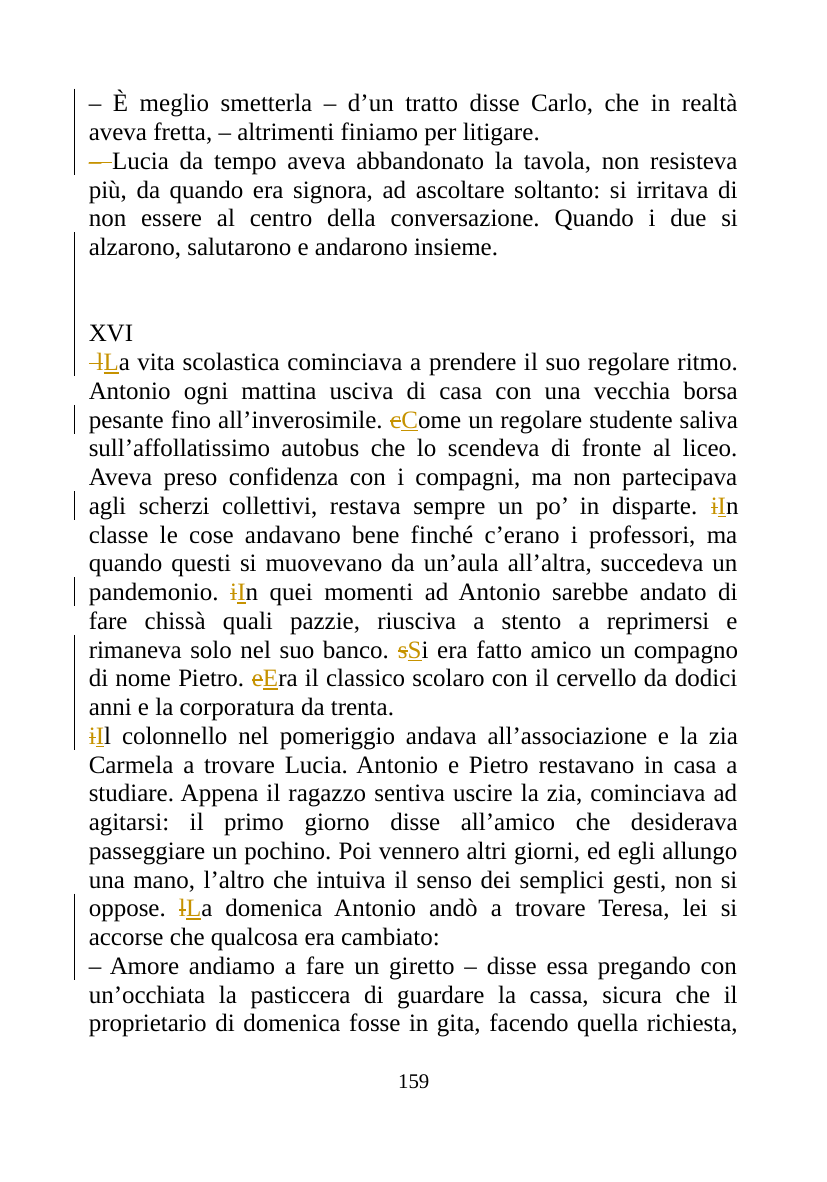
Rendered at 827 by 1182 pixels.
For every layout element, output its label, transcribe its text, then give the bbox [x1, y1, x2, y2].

list – Amore andiamo a fare un giretto – disse essa pregando con un’occhiata la pasticcera di guardare la cassa, sicura che il proprietario di domenica fosse in gita, facendo quella richiesta, [88, 951, 738, 1037]
list La vita scolastica cominciava a prendere il suo regolare ritmo. Antonio ogni mattina usciva di casa con una vecchia borsa pesante fino all’inverosimile. Come un regolare studente saliva sull’affollatissimo autobus che lo scendeva di fronte al liceo. Aveva preso confidenza con i compagni, ma non partecipava agli scherzi collettivi, restava sempre un po’ in disparte. In classe le cose andavano bene finché c’erano i professori, ma quando questi si muovevano da un’aula all’altra, succedeva un pandemonio. In quei momenti ad Antonio sarebbe andato di fare chissà quali pazzie, riusciva a stento a reprimersi e rimaneva solo nel suo banco. Si era fatto amico un compagno di nome Pietro. Era il classico scolaro con il cervello da dodici anni e la corporatura da trenta. [88, 347, 738, 721]
list Lucia da tempo aveva abbandonato la tavola, non resisteva più, da quando era signora, ad ascoltare soltanto: si irritava di non essere al centro della conversazione. Quando i due si alzarono, salutarono e andarono insieme. [88, 146, 738, 261]
list XVI [88, 318, 738, 347]
list – È meglio smetterla – d’un tratto disse Carlo, che in realtà aveva fretta, – altrimenti finiamo per litigare. [88, 88, 738, 146]
list Il colonnello nel pomeriggio andava all’associazione e la zia Carmela a trovare Lucia. Antonio e Pietro restavano in casa a studiare. Appena il ragazzo sentiva uscire la zia, cominciava ad agitarsi: il primo giorno disse all’amico che desiderava passeggiare un pochino. Poi vennero altri giorni, ed egli allungo una mano, l’altro che intuiva il senso dei semplici gesti, non si oppose. La domenica Antonio andò a trovare Teresa, lei si accorse che qualcosa era cambiato: [88, 721, 738, 951]
